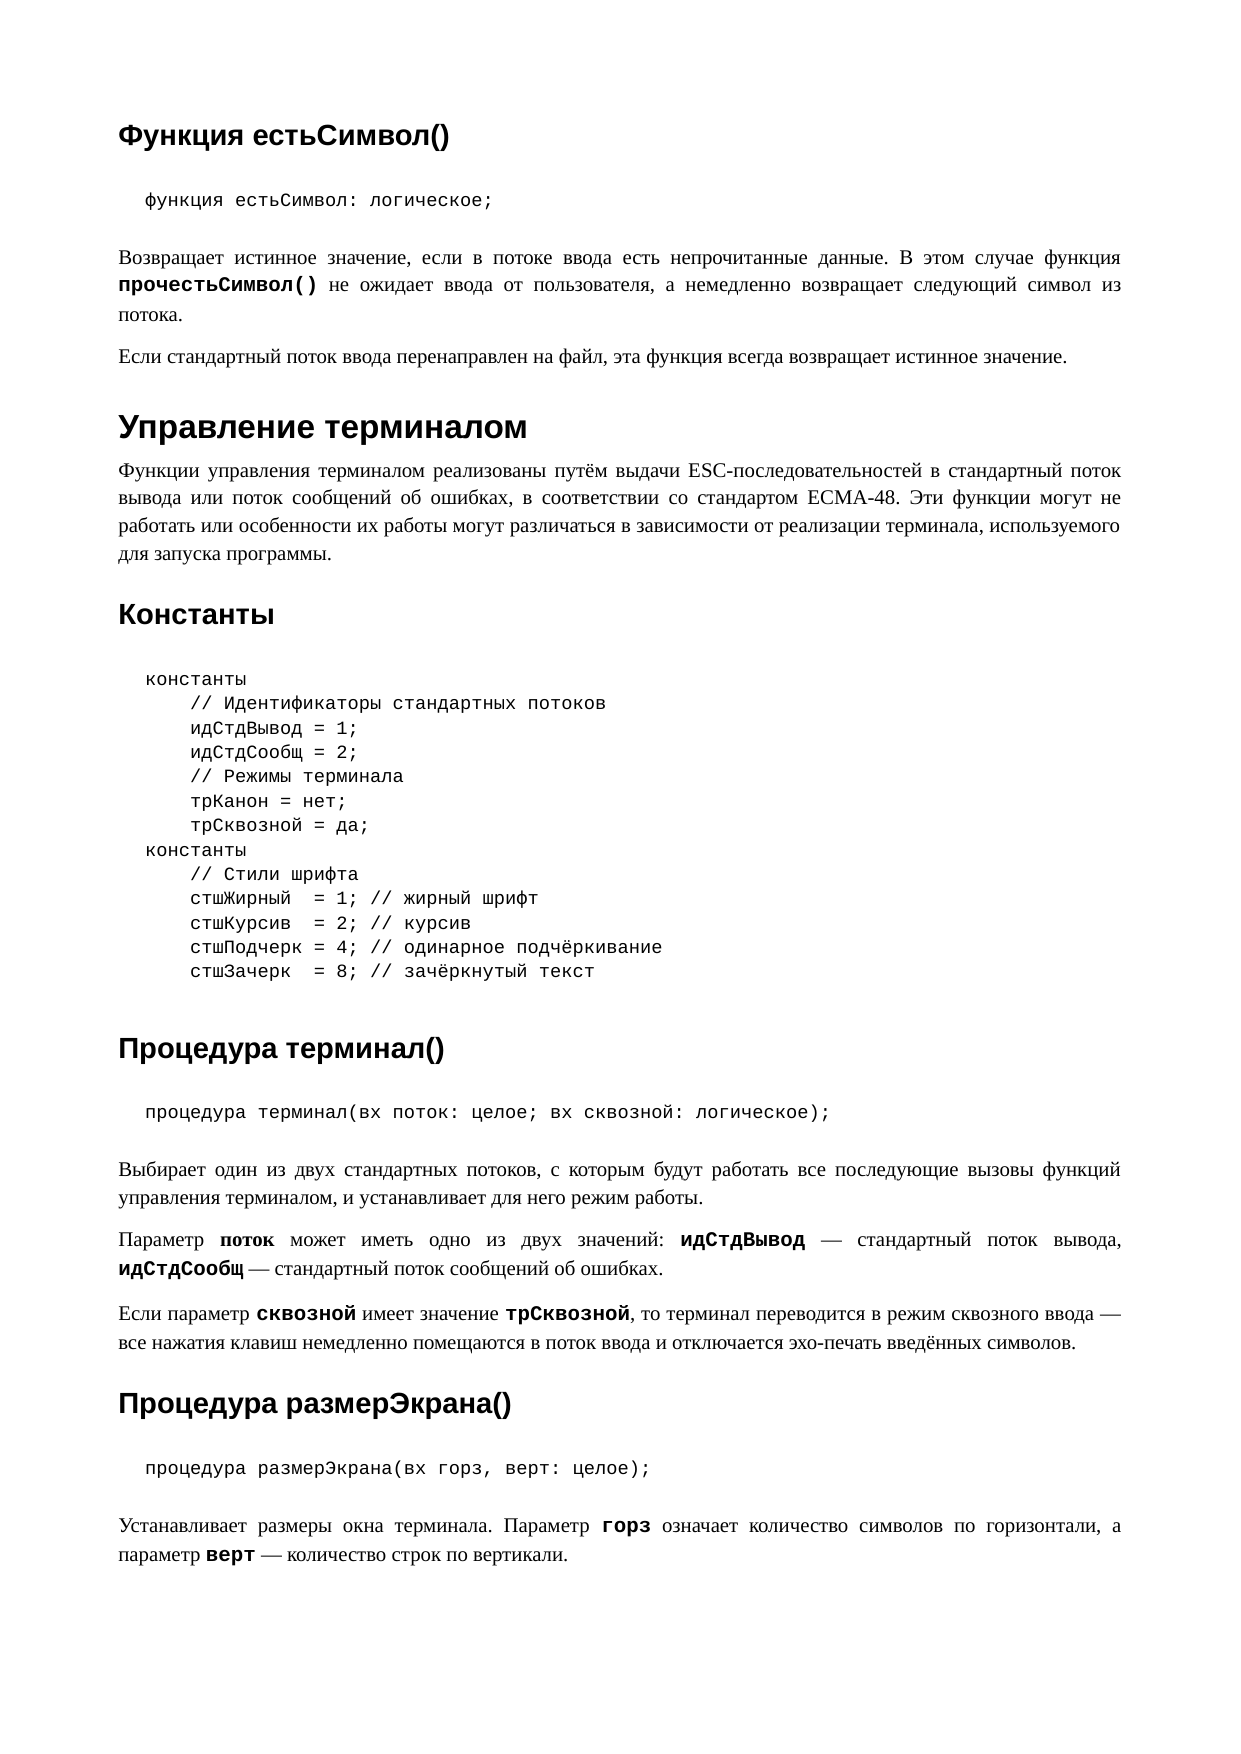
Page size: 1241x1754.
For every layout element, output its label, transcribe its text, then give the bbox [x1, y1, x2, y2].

text процедура терминал(вх поток: целое; вх сквозной: логическое); [136, 1094, 1104, 1133]
subtitle Константы [118, 597, 1122, 631]
subtitle Управление терминалом [118, 407, 1122, 445]
text Возвращает истинное значение, если в потоке ввода есть непрочитанные данные. В этом случае функция прочестьСимвол() не ожидает ввода от пользователя, а немедленно возвращает следующий символ из потока. [118, 244, 1122, 326]
text Устанавливает размеры окна терминала. Параметр горз означает количество символов по горизонтали, а параметр верт — количество строк по вертикали. [118, 1513, 1122, 1568]
subtitle Функция естьСимвол() [118, 118, 1122, 152]
text константы // Стили шрифта стшЖирный = 1; // жирный шрифт стшКурсив = 2; // курсив стшПодчерк = 4; // одинарное подчёркивание стшЗачерк = 8; // зачёркнутый текст [136, 832, 1104, 992]
text функция естьСимвол: логическое; [136, 182, 1104, 221]
subtitle Процедура терминал() [118, 1031, 1122, 1064]
text процедура размерЭкрана(вх горз, верт: целое); [136, 1450, 1104, 1489]
subtitle Процедура размерЭкрана() [118, 1386, 1122, 1420]
text константы // Идентификаторы стандартных потоков идСтдВывод = 1; идСтдСообщ = 2; // Режимы терминала трКанон = нет; трСквозной = да; [136, 661, 1104, 832]
text Функции управления терминалом реализованы путём выдачи ESC-последовательностей в стандартный поток вывода или поток сообщений об ошибках, в соответствии со стандартом ECMA-48. Эти функции могут не работать или особенности их работы могут различаться в зависимости от реализации терминала, используемого для запуска программы. [118, 458, 1122, 564]
text Параметр поток может иметь одно из двух значений: идСтдВывод — стандартный поток вывода, идСтдСообщ — стандартный поток сообщений об ошибках. [118, 1227, 1122, 1282]
text Выбирает один из двух стандартных потоков, с которым будут работать все последующие вызовы функций управления терминалом, и устанавливает для него режим работы. [118, 1157, 1122, 1209]
text Если стандартный поток ввода перенаправлен на файл, эта функция всегда возвращает истинное значение. [118, 344, 1122, 368]
text Если параметр сквозной имеет значение трСквозной, то терминал переводится в режим сквозного ввода — все нажатия клавиш немедленно помещаются в поток ввода и отключается эхо-печать введённых символов. [118, 1300, 1122, 1354]
